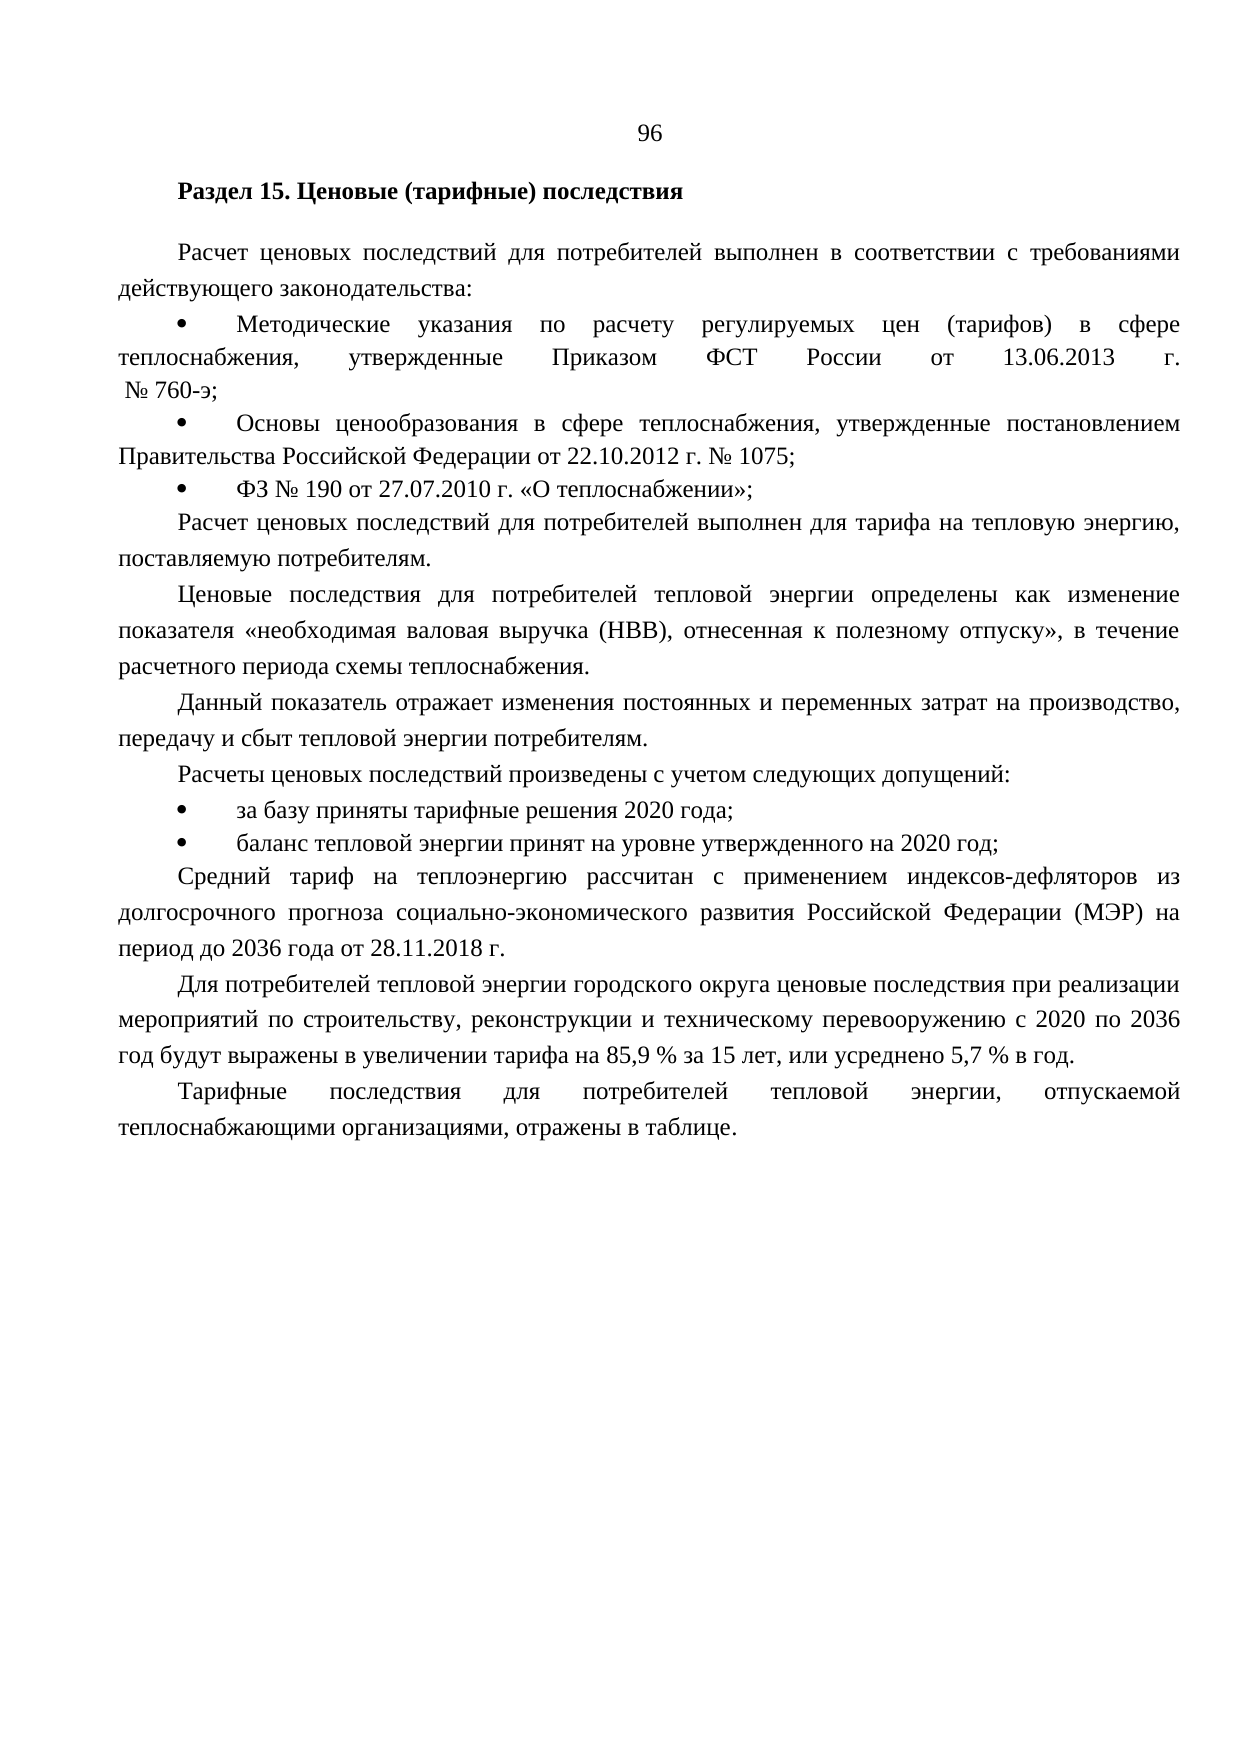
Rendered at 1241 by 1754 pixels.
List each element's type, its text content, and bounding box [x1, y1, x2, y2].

list за базу приняты тарифные решения 2020 года; [118, 795, 1181, 823]
text Тарифные последствия для потребителей тепловой энергии, отпускаемой теплоснабжающими организациями, отражены в таблице. [118, 1076, 1181, 1141]
subtitle Раздел 15. Ценовые (тарифные) последствия [118, 176, 1181, 205]
text Для потребителей тепловой энергии городского округа ценовые последствия при реализации мероприятий по строительству, реконструкции и техническому перевооружению с 2020 по 2036 год будут выражены в увеличении тарифа на 85,9 % за 15 лет, или усреднено 5,7 % в год. [118, 969, 1181, 1069]
text Ценовые последствия для потребителей тепловой энергии определены как изменение показателя «необходимая валовая выручка (НВВ), отнесенная к полезному отпуску», в течение расчетного периода схемы теплоснабжения. [118, 579, 1181, 680]
list Методические указания по расчету регулируемых цен (тарифов) в сфере теплоснабжения, утвержденные Приказом ФСТ России от 13.06.2013 г. № 760-э; [118, 309, 1181, 404]
text Расчет ценовых последствий для потребителей выполнен в соответствии с требованиями действующего законодательства: [118, 237, 1181, 302]
text Данный показатель отражает изменения постоянных и переменных затрат на производство, передачу и сбыт тепловой энергии потребителям. [118, 687, 1181, 752]
list ФЗ № 190 от 27.07.2010 г. «О теплоснабжении»; [118, 474, 1181, 503]
text Расчет ценовых последствий для потребителей выполнен для тарифа на тепловую энергию, поставляемую потребителям. [118, 507, 1181, 572]
list баланс тепловой энергии принят на уровне утвержденного на 2020 год; [118, 828, 1181, 857]
text Средний тариф на теплоэнергию рассчитан с применением индексов-дефляторов из долгосрочного прогноза социально-экономического развития Российской Федерации (МЭР) на период до 2036 года от 28.11.2018 г. [118, 861, 1181, 961]
text Расчеты ценовых последствий произведены с учетом следующих допущений: [118, 759, 1181, 788]
list Основы ценообразования в сфере теплоснабжения, утвержденные постановлением Правительства Российской Федерации от 22.10.2012 г. № 1075; [118, 408, 1181, 470]
